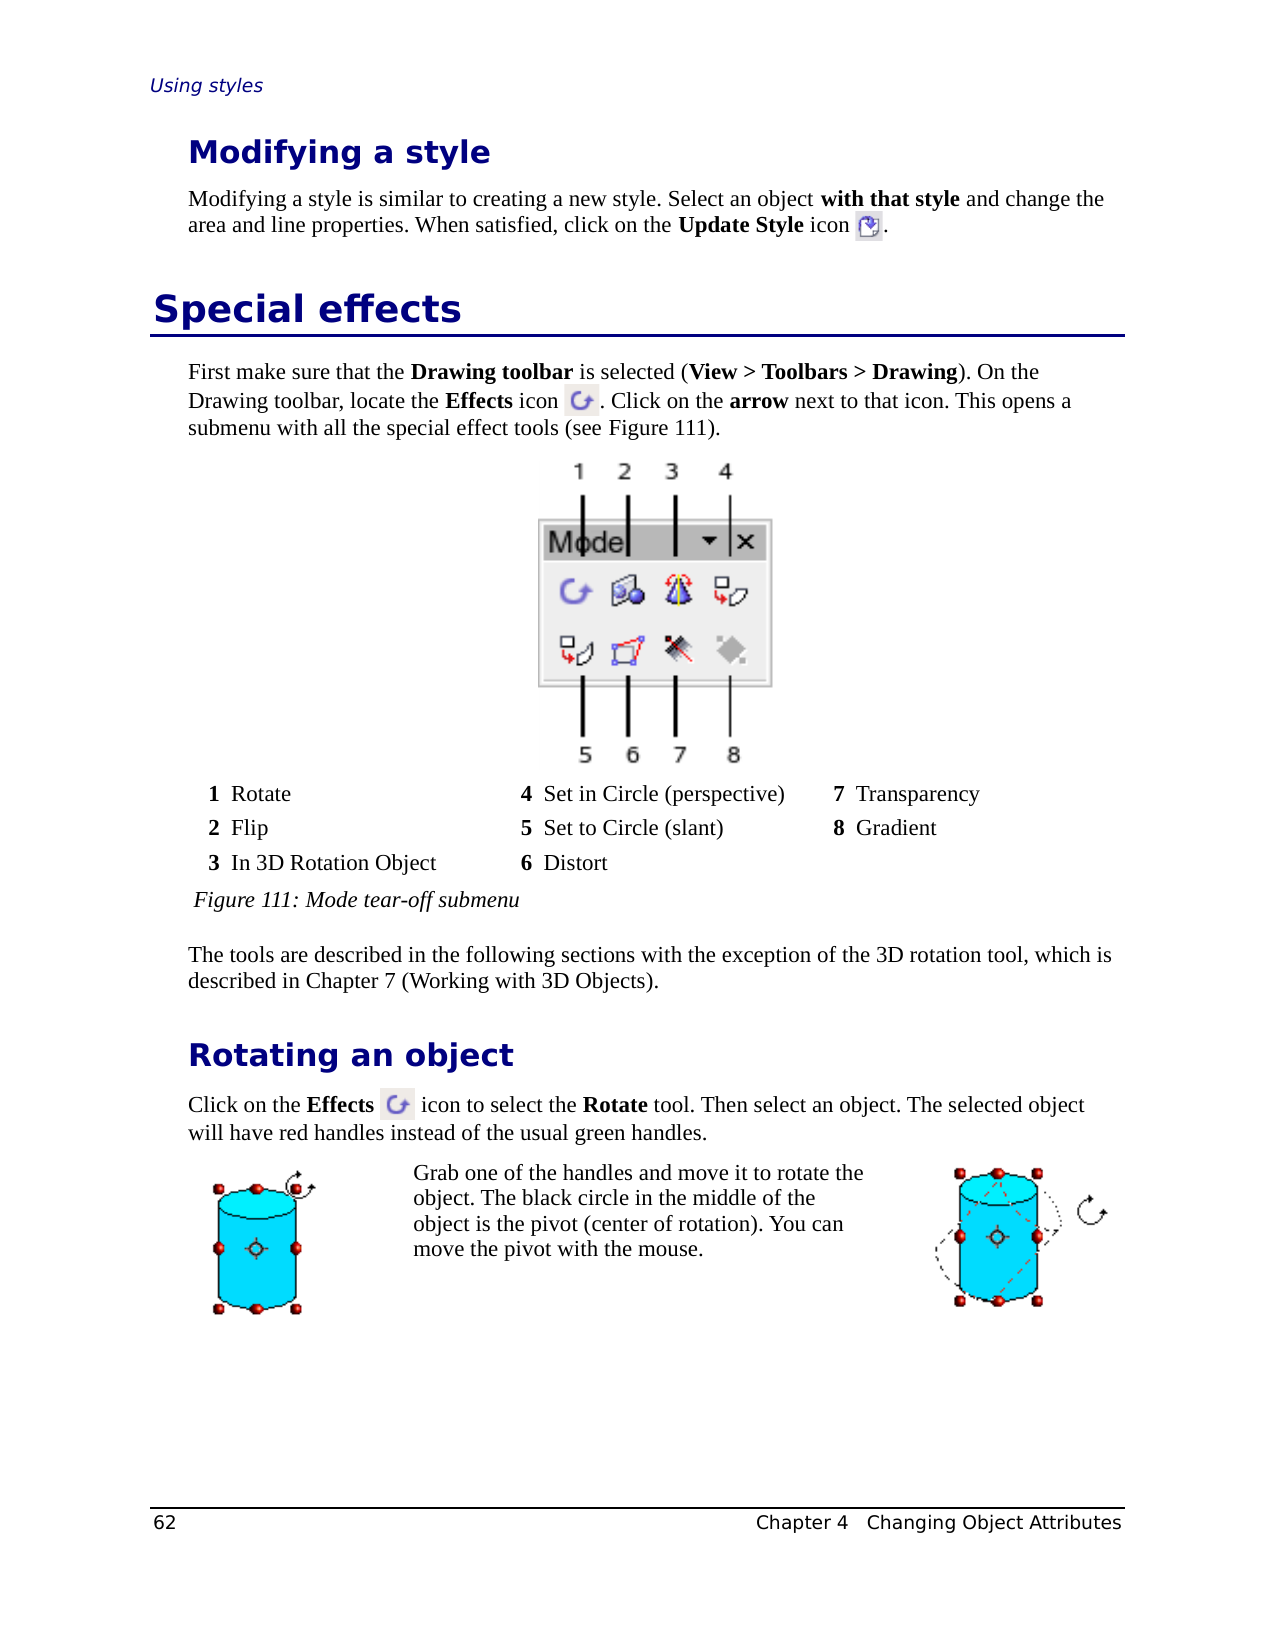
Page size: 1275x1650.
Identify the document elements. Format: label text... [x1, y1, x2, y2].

text First make sure that the Drawing toolbar is selected (View > Toolbars > Drawing). On the Drawing toolbar, locate the Effects icon . Click on the arrow next to that icon. This opens a submenu with all the special effect tools (see Figure 111). [188, 359, 1125, 441]
subtitle Rotating an object [188, 1038, 1125, 1074]
subtitle Special effects [150, 285, 1125, 334]
table_cell 1 Rotate 2 Flip 3 In 3D Rotation Object [188, 775, 500, 881]
picture [920, 1159, 1113, 1318]
table_cell 7 Transparency 8 Gradient [813, 775, 1125, 881]
picture [205, 1165, 319, 1322]
table_header [150, 1160, 375, 1339]
table_header [188, 455, 500, 775]
picture [564, 384, 600, 416]
picture [855, 211, 883, 241]
picture [538, 461, 775, 770]
text Click on the Effects icon to select the Rotate tool. Then select an object. The selected object will have red handles instead of the usual green handles. [188, 1089, 1125, 1145]
text Modifying a style is similar to creating a new style. Select an object with that style and change the area and line properties. When satisfied, click on the Update Style icon . [188, 186, 1125, 240]
table_header [871, 1160, 1125, 1339]
table_header [813, 455, 1125, 775]
text The tools are described in the following sections with the exception of the 3D rotation tool, which is described in Chapter 7 (Working with 3D Objects). [188, 942, 1125, 993]
table_cell Figure 111: Mode tear-off submenu [188, 881, 1125, 918]
table_cell 4 Set in Circle (perspective) 5 Set to Circle (slant) 6 Distort [500, 775, 812, 881]
picture [380, 1088, 415, 1120]
subtitle Modifying a style [188, 135, 1125, 171]
table_header Grab one of the handles and move it to rotate the object. The black circle in the middle of the object is the pivot (center of rotation). You can move the pivot with the mouse. [375, 1160, 871, 1339]
table_header [500, 455, 812, 775]
